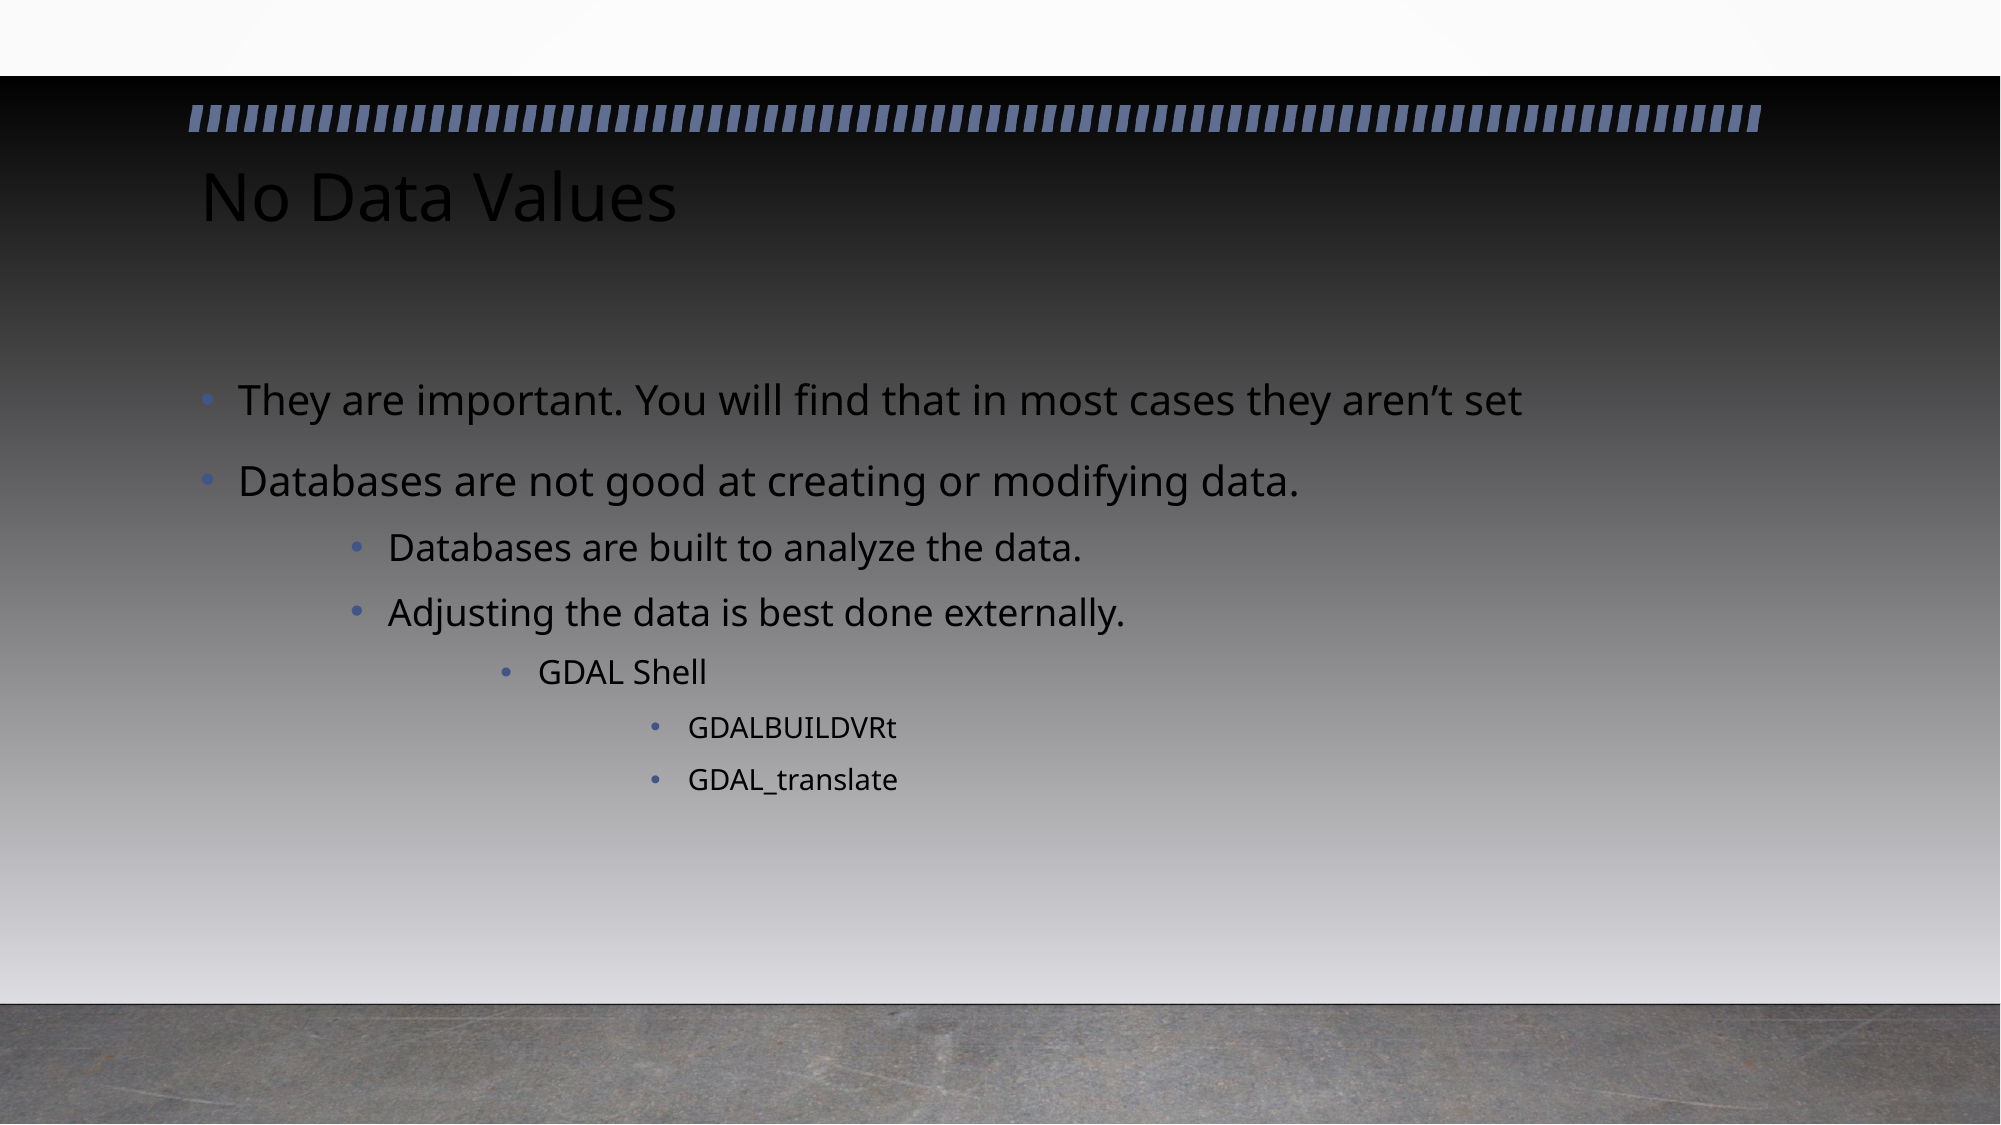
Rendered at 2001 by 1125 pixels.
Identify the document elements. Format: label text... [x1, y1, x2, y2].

title No Data Values [185, 156, 1761, 329]
list They are important. You will find that in most cases they aren’t set Databases are not good at creating or modifying data. Databases are built to analyze the data. Adjusting the data is best done externally. GDAL Shell GDALBUILDVRt GDAL_translate [185, 356, 1761, 897]
